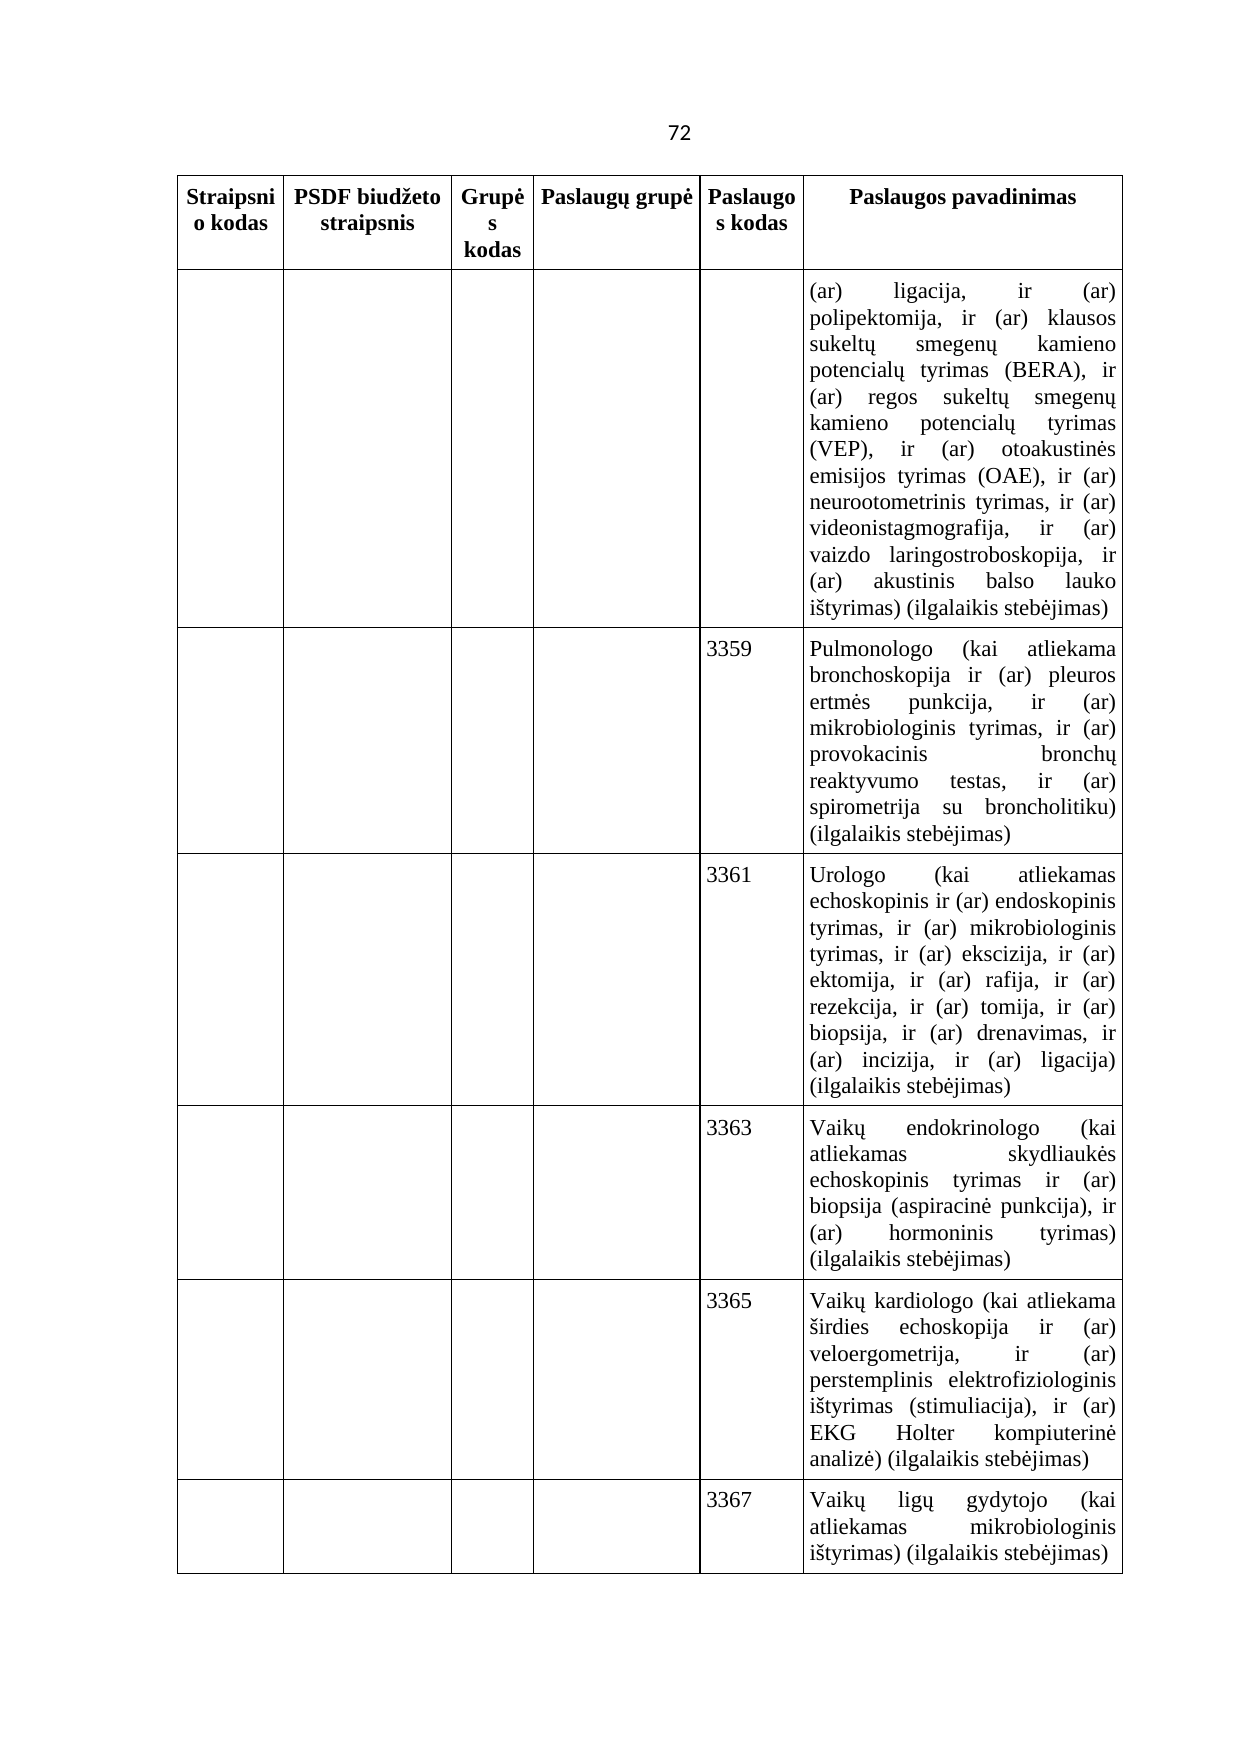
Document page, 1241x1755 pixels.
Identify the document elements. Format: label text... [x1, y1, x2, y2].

table_cell [534, 1480, 699, 1573]
table_cell [284, 1480, 451, 1573]
table_cell [701, 270, 803, 627]
table_cell [178, 1480, 283, 1573]
table_cell 3363 [701, 1106, 803, 1279]
table_header Straipsnio kodas [178, 176, 283, 269]
table_cell Vaikų endokrinologo (kai atliekamas skydliaukės echoskopinis tyrimas ir (ar) biopsija (aspiracinė punkcija), ir (ar) hormoninis tyrimas) (ilgalaikis stebėjimas) [804, 1106, 1122, 1279]
table_cell 3367 [701, 1480, 803, 1573]
table_cell [284, 854, 451, 1105]
table_cell [178, 270, 283, 627]
table_cell [284, 1280, 451, 1478]
table_cell [452, 1480, 533, 1573]
table_cell Vaikų ligų gydytojo (kai atliekamas mikrobiologinis ištyrimas) (ilgalaikis stebėjimas) [804, 1480, 1122, 1573]
table_header PSDF biudžeto straipsnis [284, 176, 451, 269]
table_header Paslaugos kodas [701, 176, 803, 269]
table_cell (ar) ligacija, ir (ar) polipektomija, ir (ar) klausos sukeltų smegenų kamieno potencialų tyrimas (BERA), ir (ar) regos sukeltų smegenų kamieno potencialų tyrimas (VEP), ir (ar) otoakustinės emisijos tyrimas (OAE), ir (ar) neurootometrinis tyrimas, ir (ar) videonistagmografija, ir (ar) vaizdo laringostroboskopija, ir (ar) akustinis balso lauko ištyrimas) (ilgalaikis stebėjimas) [804, 270, 1122, 627]
table_cell [452, 1280, 533, 1478]
table_cell 3359 [701, 628, 803, 853]
table_cell [534, 1280, 699, 1478]
table_cell Vaikų kardiologo (kai atliekama širdies echoskopija ir (ar) veloergometrija, ir (ar) perstemplinis elektrofiziologinis ištyrimas (stimuliacija), ir (ar) EKG Holter kompiuterinė analizė) (ilgalaikis stebėjimas) [804, 1280, 1122, 1478]
table_cell [534, 270, 699, 627]
table_cell [178, 1280, 283, 1478]
table_cell 3361 [701, 854, 803, 1105]
table_cell Urologo (kai atliekamas echoskopinis ir (ar) endoskopinis tyrimas, ir (ar) mikrobiologinis tyrimas, ir (ar) ekscizija, ir (ar) ektomija, ir (ar) rafija, ir (ar) rezekcija, ir (ar) tomija, ir (ar) biopsija, ir (ar) drenavimas, ir (ar) incizija, ir (ar) ligacija) (ilgalaikis stebėjimas) [804, 854, 1122, 1105]
table_header Grupės kodas [452, 176, 533, 269]
table_cell [284, 628, 451, 853]
table_header Paslaugos pavadinimas [804, 176, 1122, 269]
table_cell [534, 854, 699, 1105]
table_cell Pulmonologo (kai atliekama bronchoskopija ir (ar) pleuros ertmės punkcija, ir (ar) mikrobiologinis tyrimas, ir (ar) provokacinis bronchų reaktyvumo testas, ir (ar) spirometrija su broncholitiku) (ilgalaikis stebėjimas) [804, 628, 1122, 853]
table_cell [534, 628, 699, 853]
table_cell [178, 1106, 283, 1279]
table_cell [452, 270, 533, 627]
table_header Paslaugų grupė [534, 176, 699, 269]
table_cell [284, 270, 451, 627]
table_cell [452, 628, 533, 853]
table_cell [178, 854, 283, 1105]
table_cell [284, 1106, 451, 1279]
table_cell [452, 1106, 533, 1279]
table_cell [452, 854, 533, 1105]
table_cell [178, 628, 283, 853]
table_cell [534, 1106, 699, 1279]
table_cell 3365 [701, 1280, 803, 1478]
